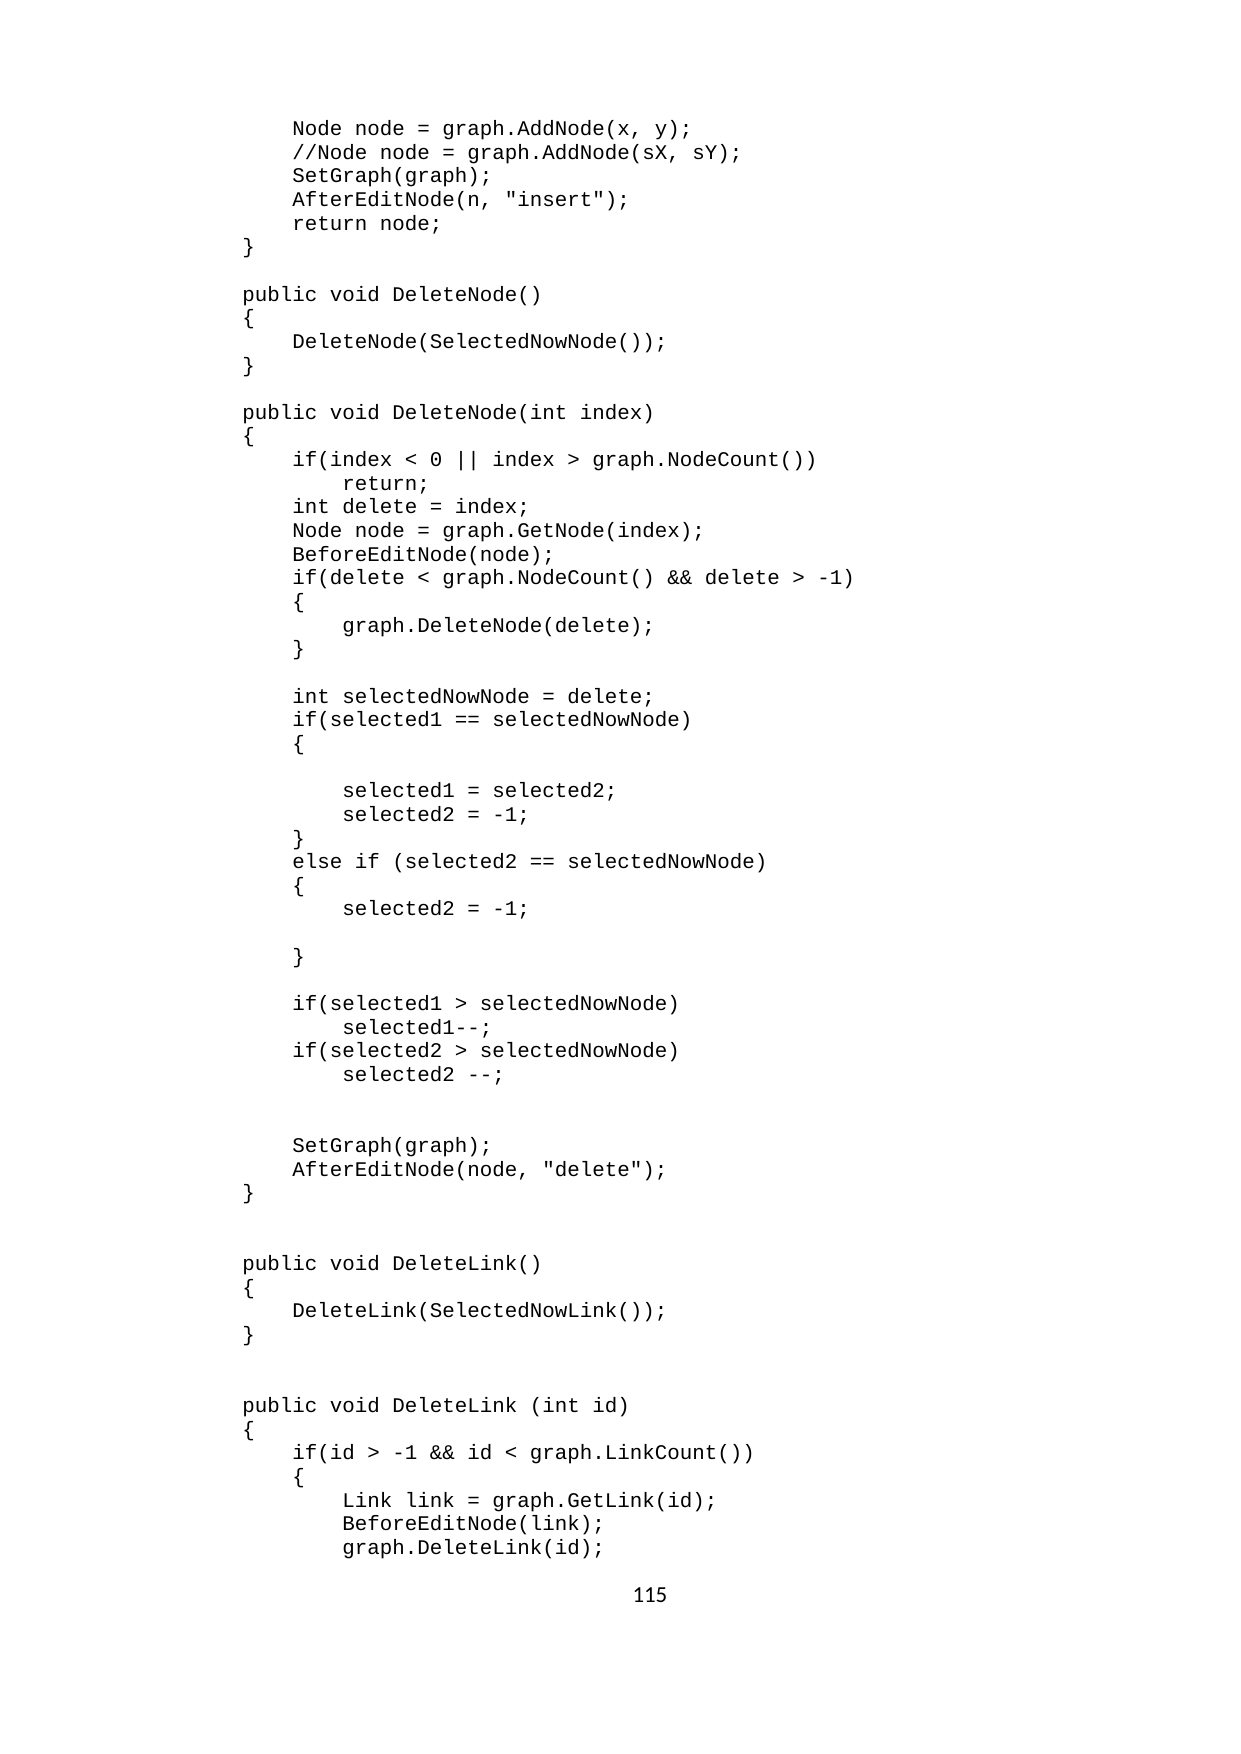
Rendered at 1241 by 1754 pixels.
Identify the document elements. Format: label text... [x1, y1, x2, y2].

text } [118, 827, 1181, 851]
text public void DeleteLink() [118, 1253, 1181, 1277]
text public void DeleteLink (int id) [118, 1395, 1181, 1419]
text DeleteLink(SelectedNowLink()); [118, 1300, 1181, 1324]
text public void DeleteNode() [118, 284, 1181, 307]
text selected1 = selected2; [118, 780, 1181, 804]
text { [118, 307, 1181, 331]
text Link link = graph.GetLink(id); [118, 1489, 1181, 1513]
text SetGraph(graph); [118, 165, 1181, 189]
text { [118, 1419, 1181, 1442]
text { [118, 733, 1181, 757]
text } [118, 1324, 1181, 1348]
text } [118, 354, 1181, 378]
text { [118, 1466, 1181, 1489]
text AfterEditNode(node, "delete"); [118, 1158, 1181, 1182]
text //Node node = graph.AddNode(sX, sY); [118, 142, 1181, 165]
text return node; [118, 213, 1181, 236]
text AfterEditNode(n, "insert"); [118, 189, 1181, 213]
text } [118, 1182, 1181, 1206]
text { [118, 1277, 1181, 1300]
text if(selected1 > selectedNowNode) [118, 993, 1181, 1017]
text if(id > -1 && id < graph.LinkCount()) [118, 1442, 1181, 1466]
text selected2 = -1; [118, 804, 1181, 827]
text BeforeEditNode(link); [118, 1513, 1181, 1537]
text if(delete < graph.NodeCount() && delete > -1) [118, 567, 1181, 591]
text BeforeEditNode(node); [118, 544, 1181, 567]
text else if (selected2 == selectedNowNode) [118, 851, 1181, 875]
text if(selected1 == selectedNowNode) [118, 709, 1181, 733]
text public void DeleteNode(int index) [118, 402, 1181, 426]
text Node node = graph.GetNode(index); [118, 520, 1181, 544]
text if(selected2 > selectedNowNode) [118, 1040, 1181, 1064]
text if(index < 0 || index > graph.NodeCount()) [118, 449, 1181, 473]
text int delete = index; [118, 496, 1181, 520]
text selected1--; [118, 1017, 1181, 1040]
text DeleteNode(SelectedNowNode()); [118, 331, 1181, 354]
text graph.DeleteNode(delete); [118, 615, 1181, 638]
text } [118, 638, 1181, 662]
text { [118, 875, 1181, 898]
text { [118, 426, 1181, 449]
text selected2 --; [118, 1064, 1181, 1088]
text return; [118, 473, 1181, 496]
text { [118, 591, 1181, 615]
text } [118, 946, 1181, 969]
text selected2 = -1; [118, 898, 1181, 922]
text } [118, 236, 1181, 260]
text int selectedNowNode = delete; [118, 686, 1181, 709]
text graph.DeleteLink(id); [118, 1537, 1181, 1561]
text Node node = graph.AddNode(x, y); [118, 118, 1181, 142]
text SetGraph(graph); [118, 1135, 1181, 1158]
